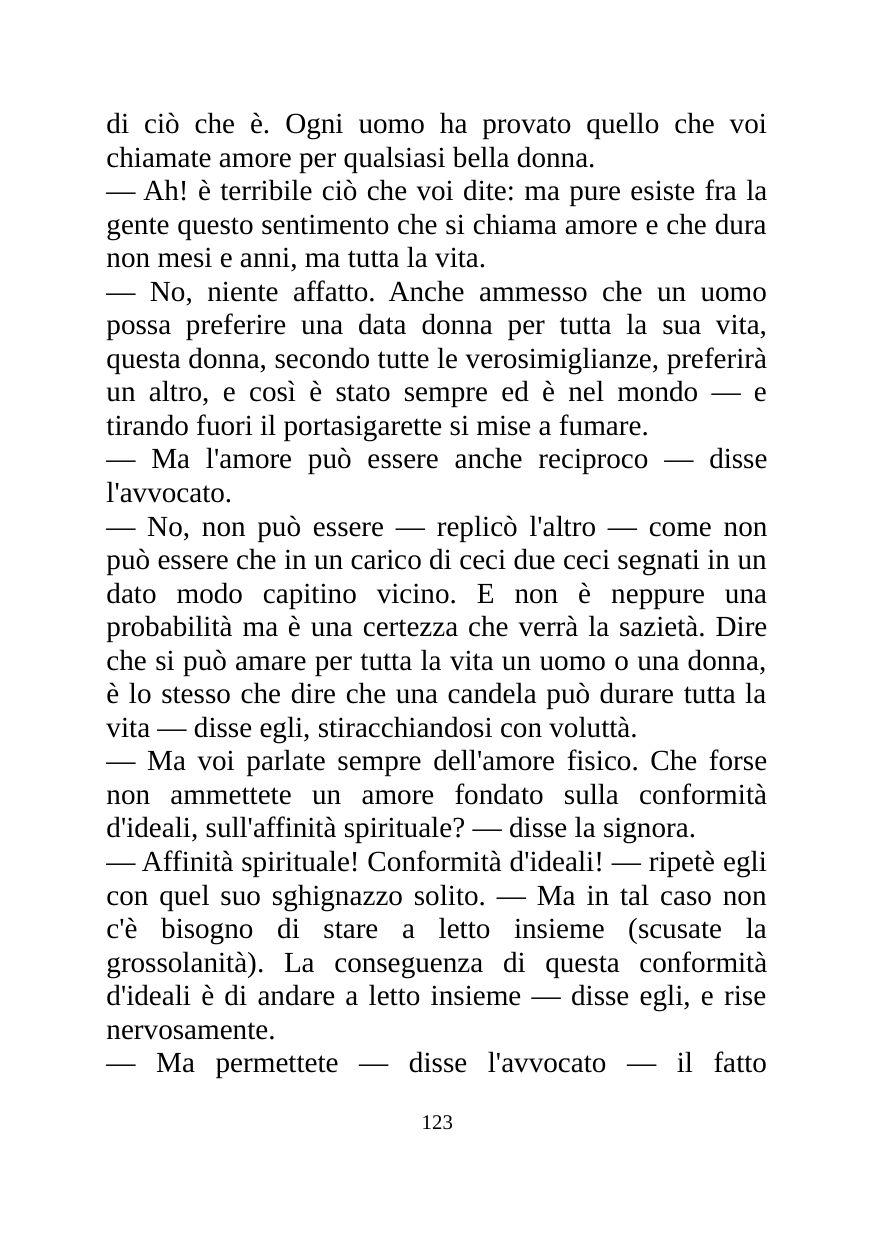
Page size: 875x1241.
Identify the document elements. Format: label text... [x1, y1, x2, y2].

text — Affinità spirituale! Conformità d'ideali! — ripetè egli con quel suo sghignazzo solito. — Ma in tal caso non c'è bisogno di stare a letto insieme (scusate la grossolanità). La conseguenza di questa conformità d'ideali è di andare a letto insieme — disse egli, e rise nervosamente. [106, 844, 768, 1045]
text di ciò che è. Ogni uomo ha provato quello che voi chiamate amore per qualsiasi bella donna. [106, 106, 768, 173]
text — No, non può essere — replicò l'altro — come non può essere che in un carico di ceci due ceci segnati in un dato modo capitino vicino. E non è neppure una probabilità ma è una certezza che verrà la sazietà. Dire che si può amare per tutta la vita un uomo o una donna, è lo stesso che dire che una candela può durare tutta la vita — disse egli, stiracchiandosi con voluttà. [106, 509, 768, 743]
text — Ah! è terribile ciò che voi dite: ma pure esiste fra la gente questo sentimento che si chiama amore e che dura non mesi e anni, ma tutta la vita. [106, 173, 768, 274]
text — No, niente affatto. Anche ammesso che un uomo possa preferire una data donna per tutta la sua vita, questa donna, secondo tutte le verosimiglianze, preferirà un altro, e così è stato sempre ed è nel mondo — e tirando fuori il portasigarette si mise a fumare. [106, 274, 768, 442]
text — Ma l'amore può essere anche reciproco — disse l'avvocato. [106, 442, 768, 509]
text — Ma permettete — disse l'avvocato — il fatto [106, 1045, 768, 1079]
text — Ma voi parlate sempre dell'amore fisico. Che forse non ammettete un amore fondato sulla conformità d'ideali, sull'affinità spirituale? — disse la signora. [106, 743, 768, 844]
